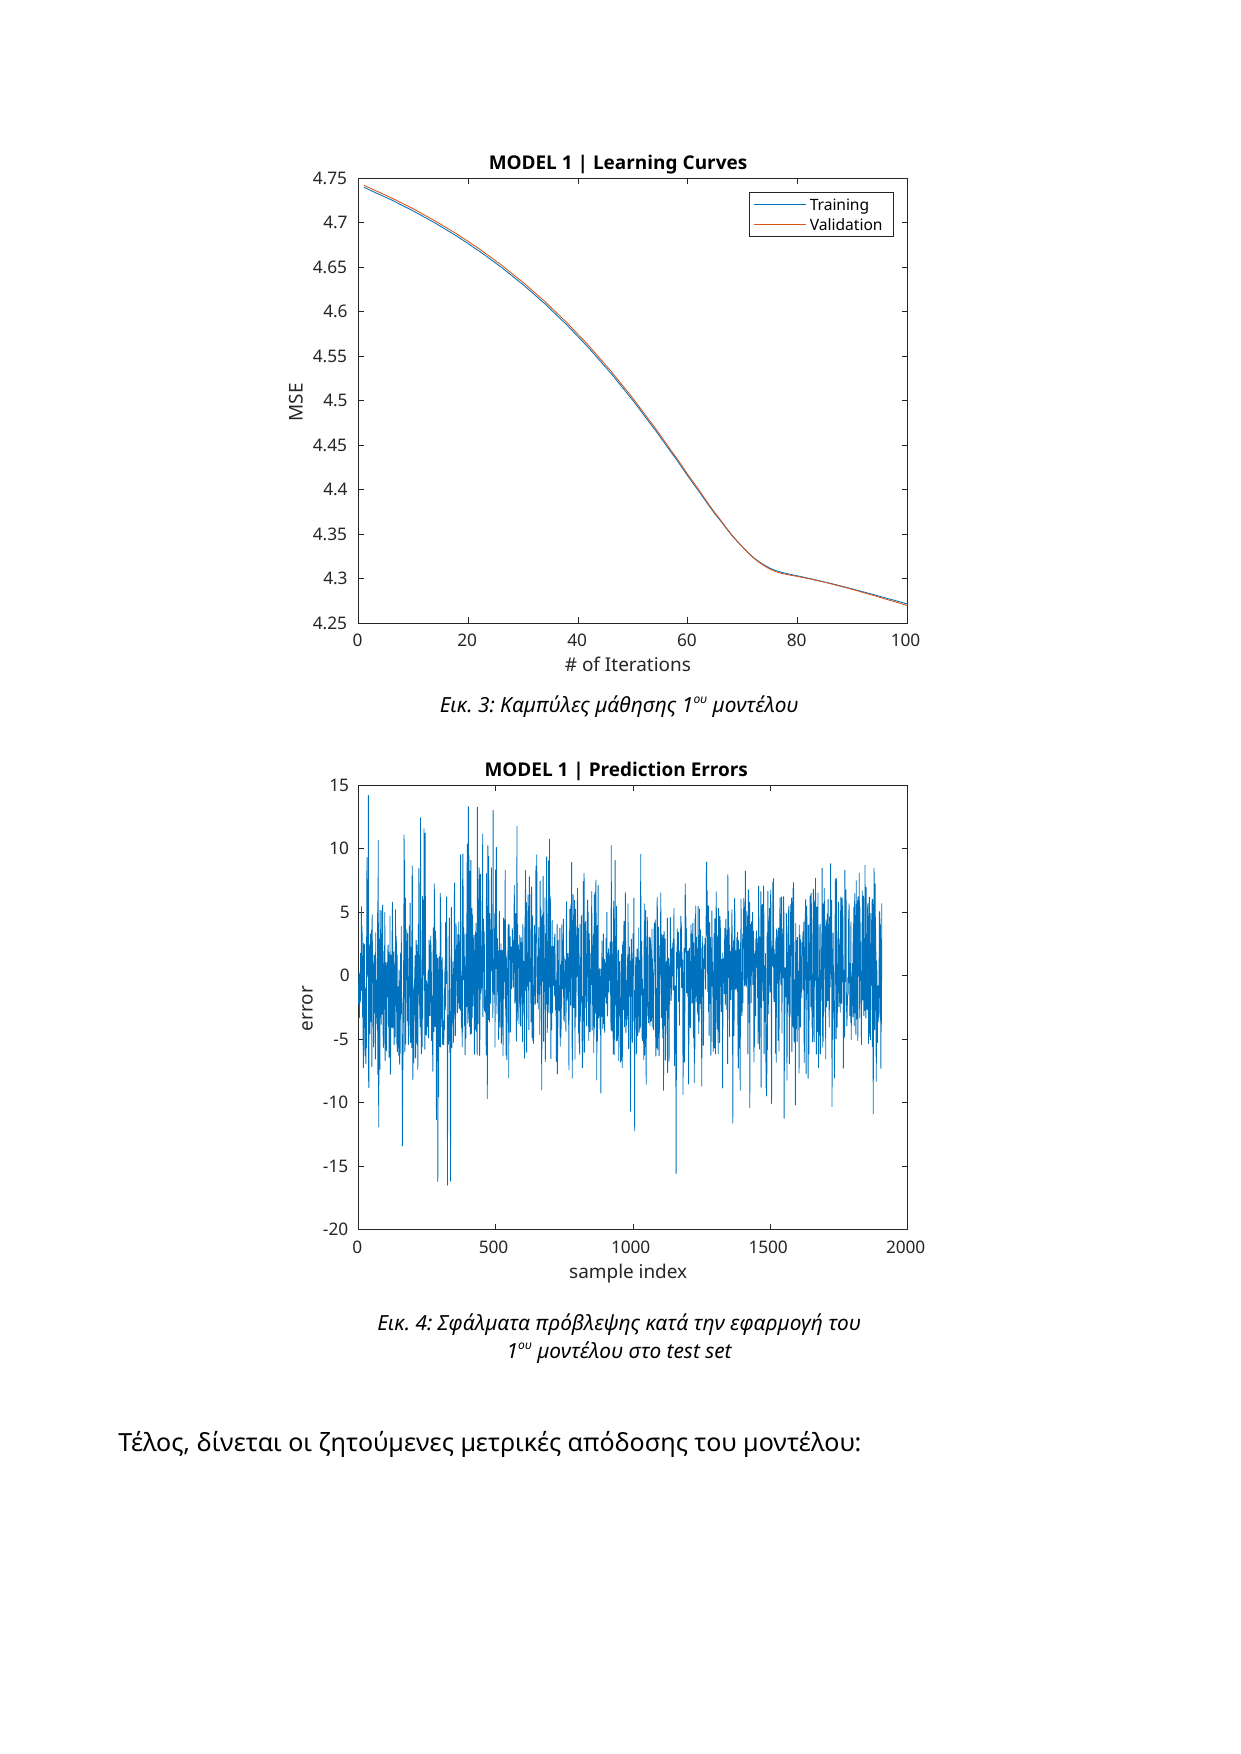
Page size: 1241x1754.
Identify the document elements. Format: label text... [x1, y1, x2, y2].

table_header [118, 118, 1122, 725]
table_cell [118, 725, 1122, 1371]
text Τέλος, δίνεται οι ζητούμενες μετρικές απόδοσης του μοντέλου: [118, 1425, 1122, 1459]
